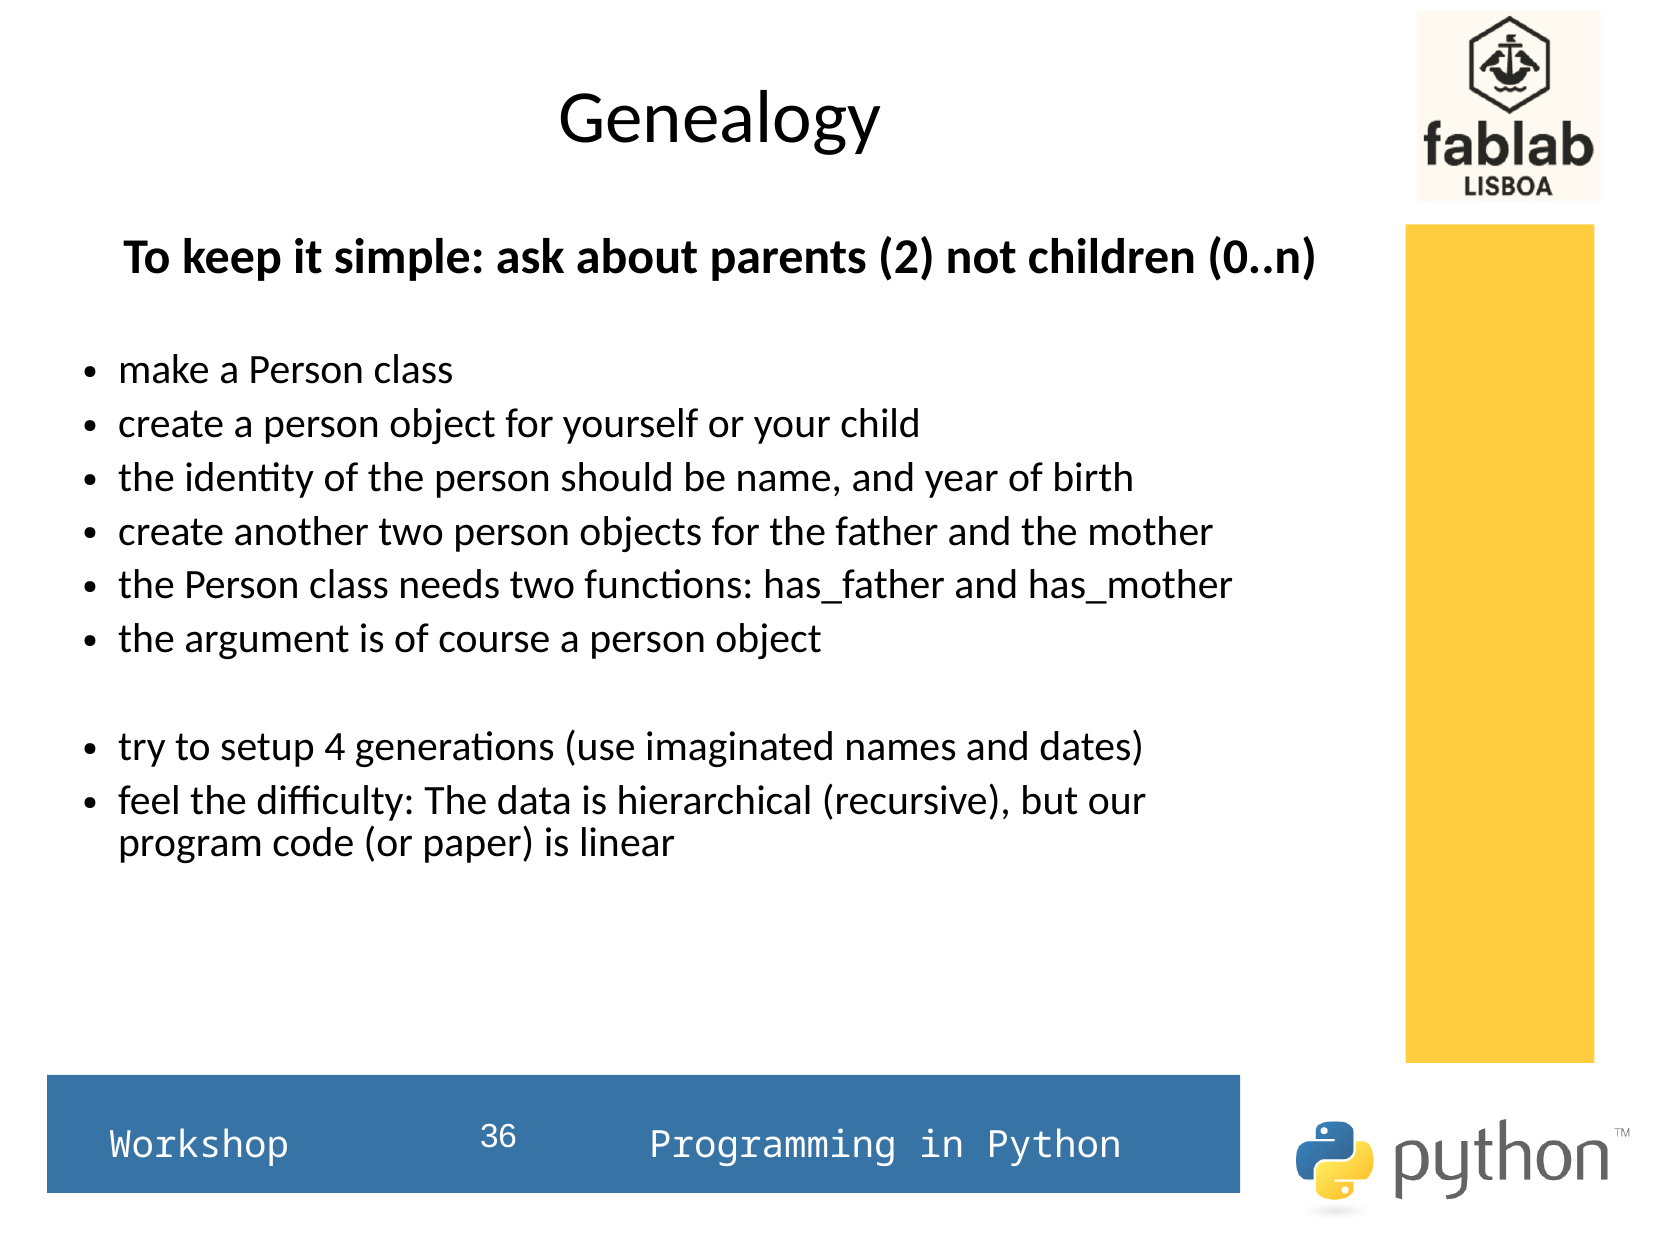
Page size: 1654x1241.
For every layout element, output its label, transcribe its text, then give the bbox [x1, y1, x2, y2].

text_box Workshop Programming in Python [94, 1110, 1182, 1213]
picture [1240, 1098, 1654, 1241]
picture [1417, 11, 1601, 201]
text_box [1405, 224, 1595, 1063]
subtitle To keep it simple: ask about parents (2) not children (0..n) make a Person class create a person object for yourself or your child the identity of the person should be name, and year of birth create another two person objects for the father and the mother the Person class needs two functions: has_father and has_mother the argument is of course a person object try to setup 4 generations (use imaginated names and dates) feel the difficulty: The data is hierarchical (recursive), but our program code (or paper) is linear [82, 236, 1359, 1034]
title Genealogy [82, 49, 1358, 198]
text_box [47, 1074, 1241, 1193]
